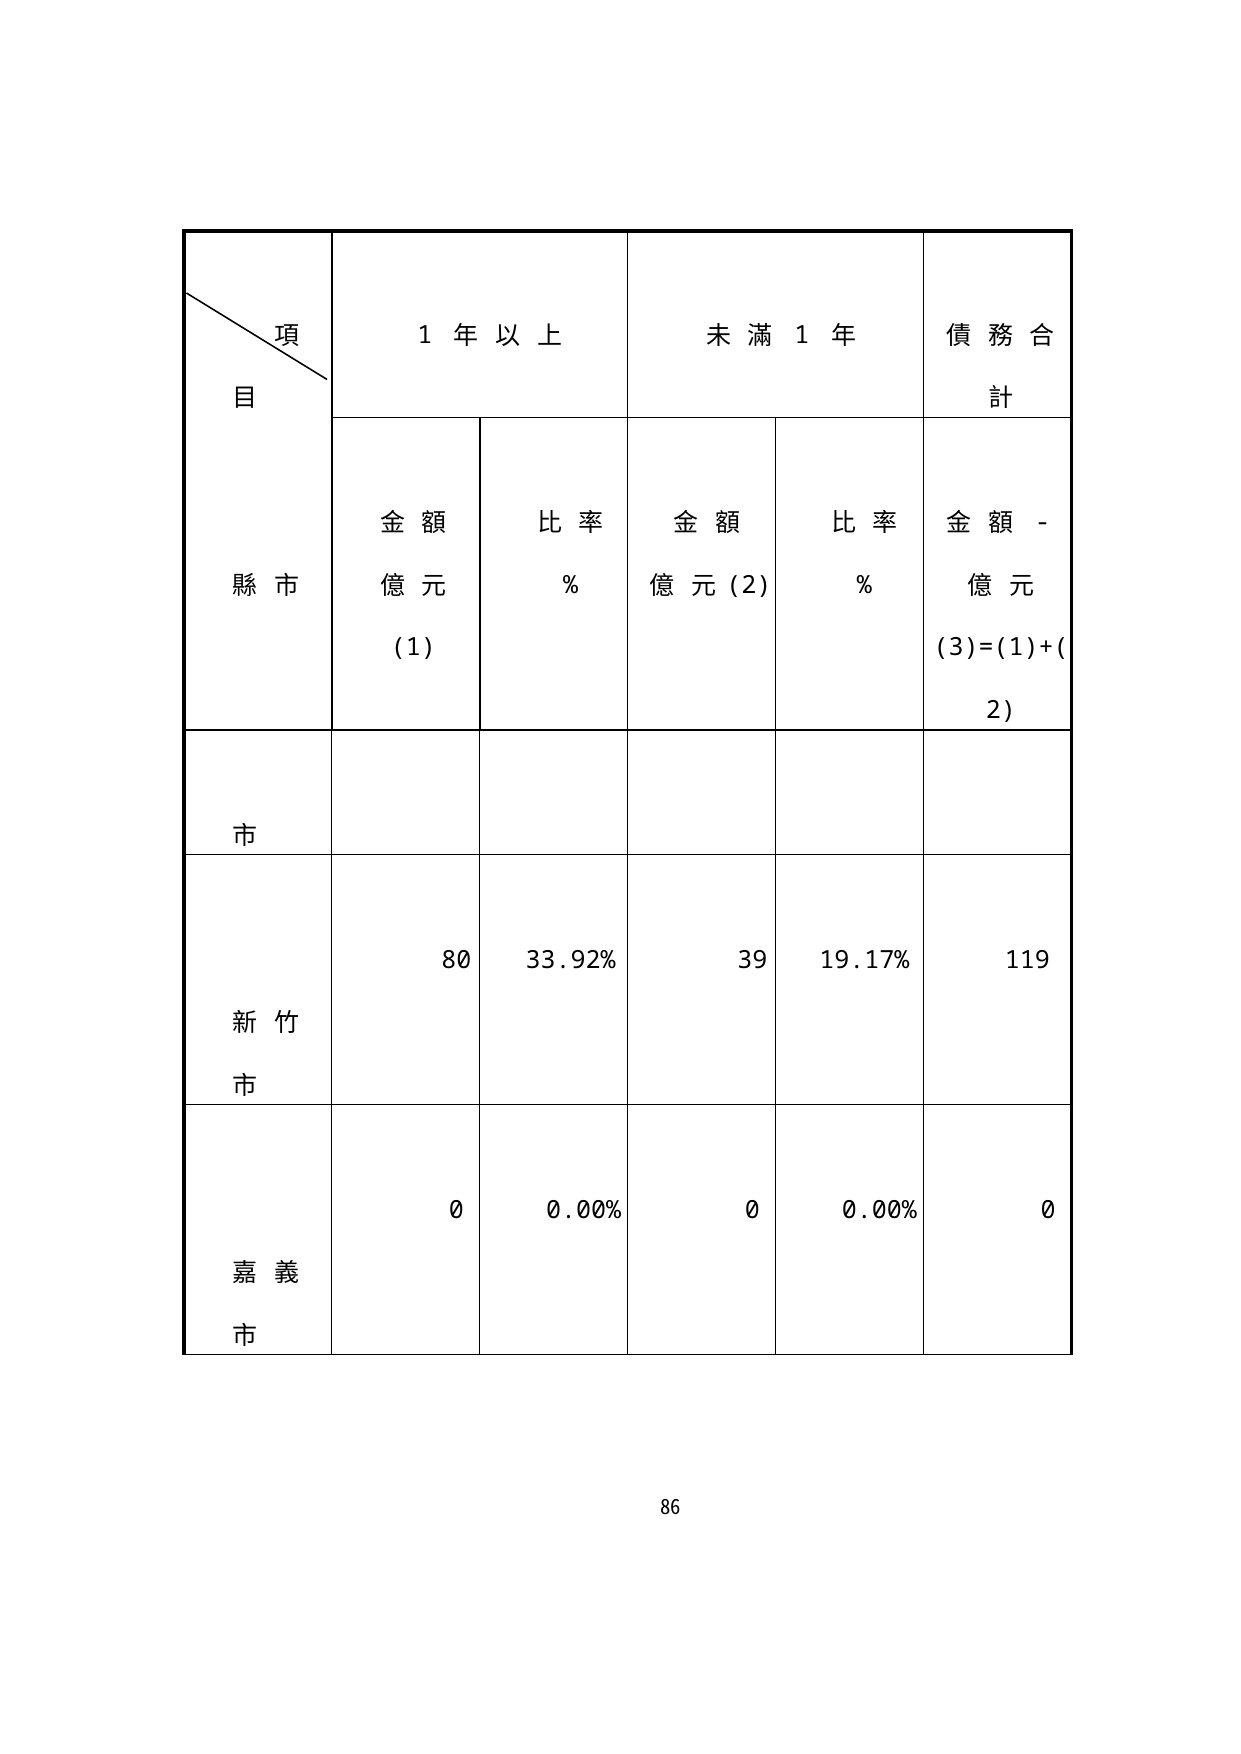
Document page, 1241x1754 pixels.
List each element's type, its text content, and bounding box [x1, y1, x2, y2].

table_cell 0 [332, 1105, 479, 1354]
table_cell 33.92% [480, 855, 627, 1104]
table_cell 19.17% [776, 855, 923, 1104]
table_cell 比率 % [481, 418, 627, 729]
table_cell 新竹市 [186, 855, 331, 1104]
table_cell 0 [924, 1105, 1070, 1354]
table_cell 0 [628, 1105, 775, 1354]
table_cell 39 [628, 855, 775, 1104]
table_header 1年以上 [333, 233, 627, 417]
table_cell [480, 731, 627, 854]
table_cell 119 [924, 855, 1070, 1104]
table_cell 0.00% [776, 1105, 923, 1354]
table_cell 市 [186, 731, 331, 854]
table_header 項目 [186, 233, 331, 417]
table_cell 金額-億元 (3)=(1)+(2) [924, 418, 1070, 729]
table_header 債務合計 [924, 233, 1070, 417]
table_cell [776, 731, 923, 854]
table_cell 嘉義市 [186, 1105, 331, 1354]
table_cell [924, 731, 1070, 854]
table_cell 金額 億元(1) [333, 418, 479, 729]
table_cell [332, 731, 479, 854]
table_cell 0.00% [480, 1105, 627, 1354]
table_cell 比率 % [776, 418, 923, 729]
table_header 未滿1年 [628, 233, 923, 417]
table_cell [628, 731, 775, 854]
table_cell 金額 億元(2) [628, 418, 775, 729]
table_cell 縣市 [186, 417, 331, 729]
table_cell 80 [332, 855, 479, 1104]
